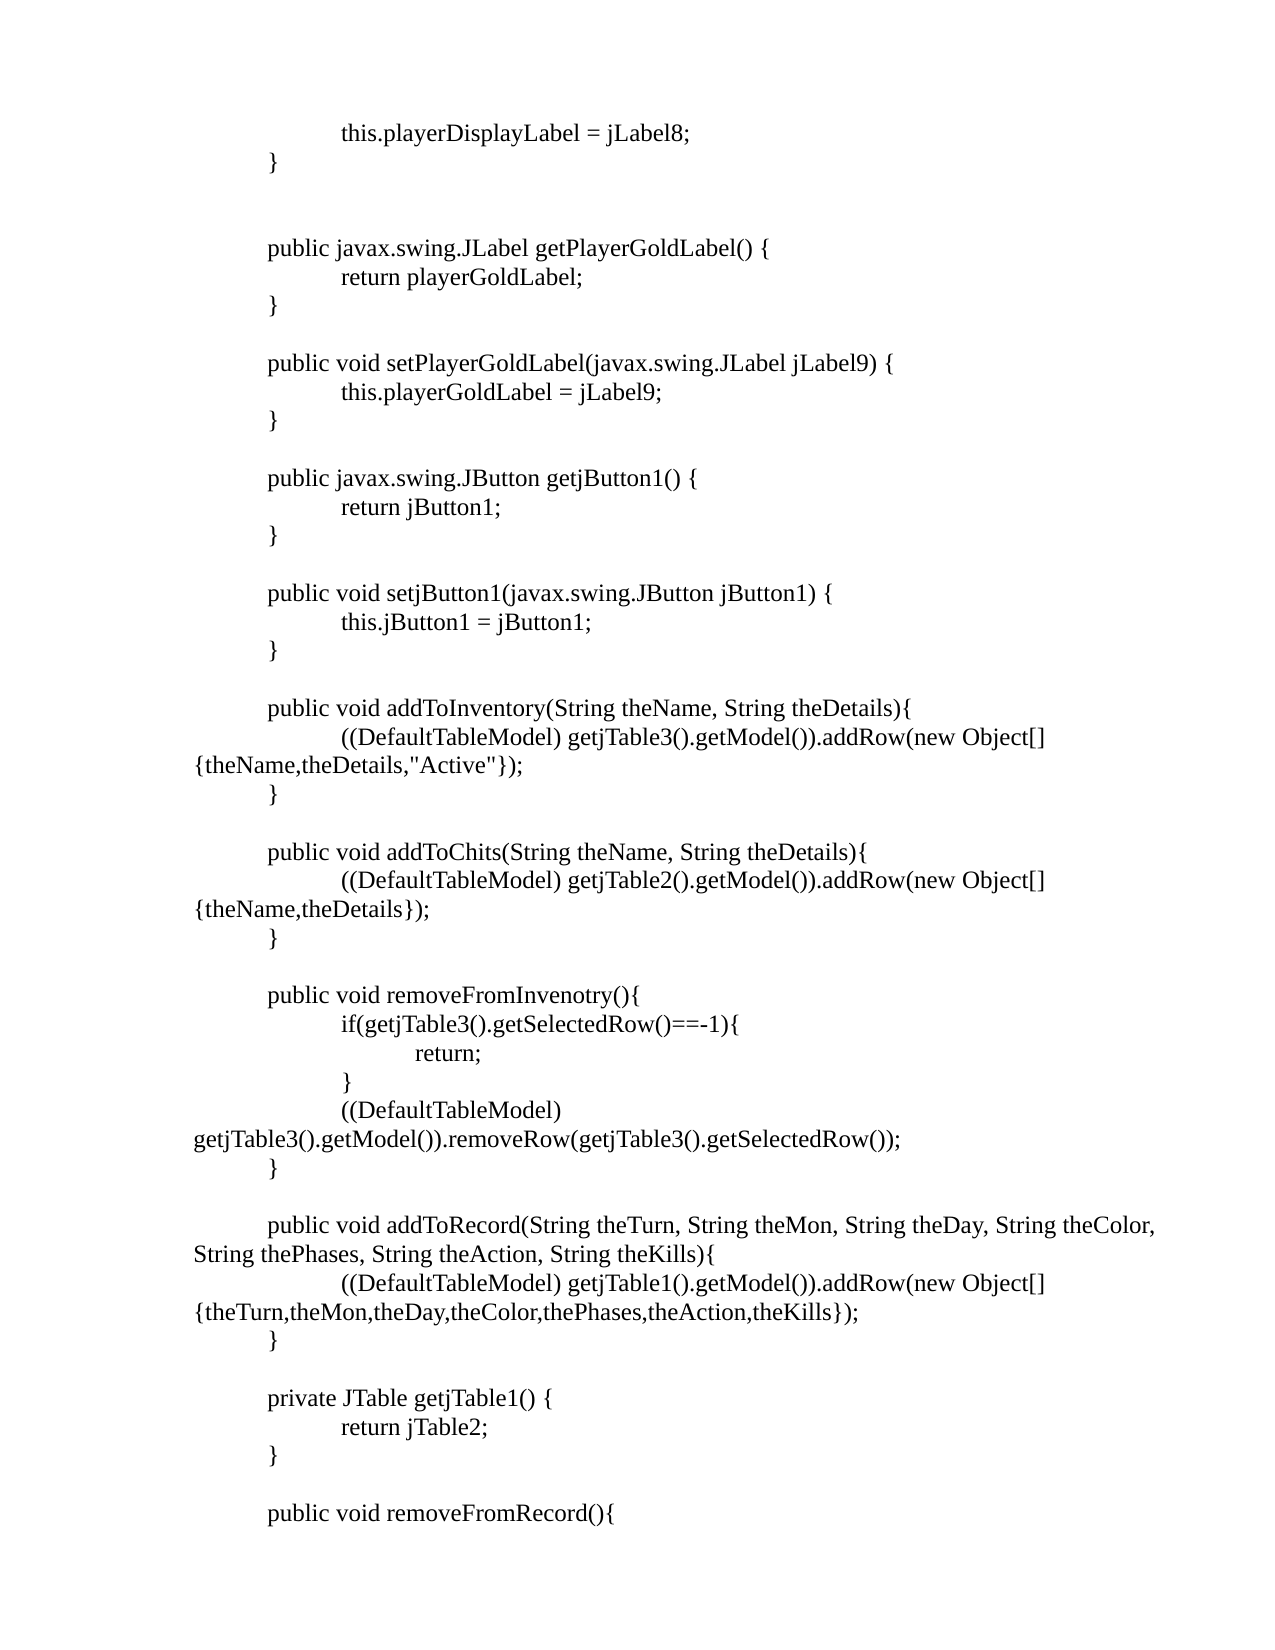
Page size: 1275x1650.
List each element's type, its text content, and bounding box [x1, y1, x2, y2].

list this.playerDisplayLabel = jLabel8; } public javax.swing.JLabel getPlayerGoldLabel() { return playerGoldLabel; } public void setPlayerGoldLabel(javax.swing.JLabel jLabel9) { this.playerGoldLabel = jLabel9; } public javax.swing.JButton getjButton1() { return jButton1; } public void setjButton1(javax.swing.JButton jButton1) { this.jButton1 = jButton1; } public void addToInventory(String theName, String theDetails){ ((DefaultTableModel) getjTable3().getModel()).addRow(new Object[]{theName,theDetails,"Active"}); } public void addToChits(String theName, String theDetails){ ((DefaultTableModel) getjTable2().getModel()).addRow(new Object[]{theName,theDetails}); } public void removeFromInvenotry(){ if(getjTable3().getSelectedRow()==-1){ return; } ((DefaultTableModel) getjTable3().getModel()).removeRow(getjTable3().getSelectedRow()); } public void addToRecord(String theTurn, String theMon, String theDay, String theColor, String thePhases, String theAction, String theKills){ ((DefaultTableModel) getjTable1().getModel()).addRow(new Object[]{theTurn,theMon,theDay,theColor,thePhases,theAction,theKills}); } private JTable getjTable1() { return jTable2; } public void removeFromRecord(){ [156, 118, 1157, 1527]
